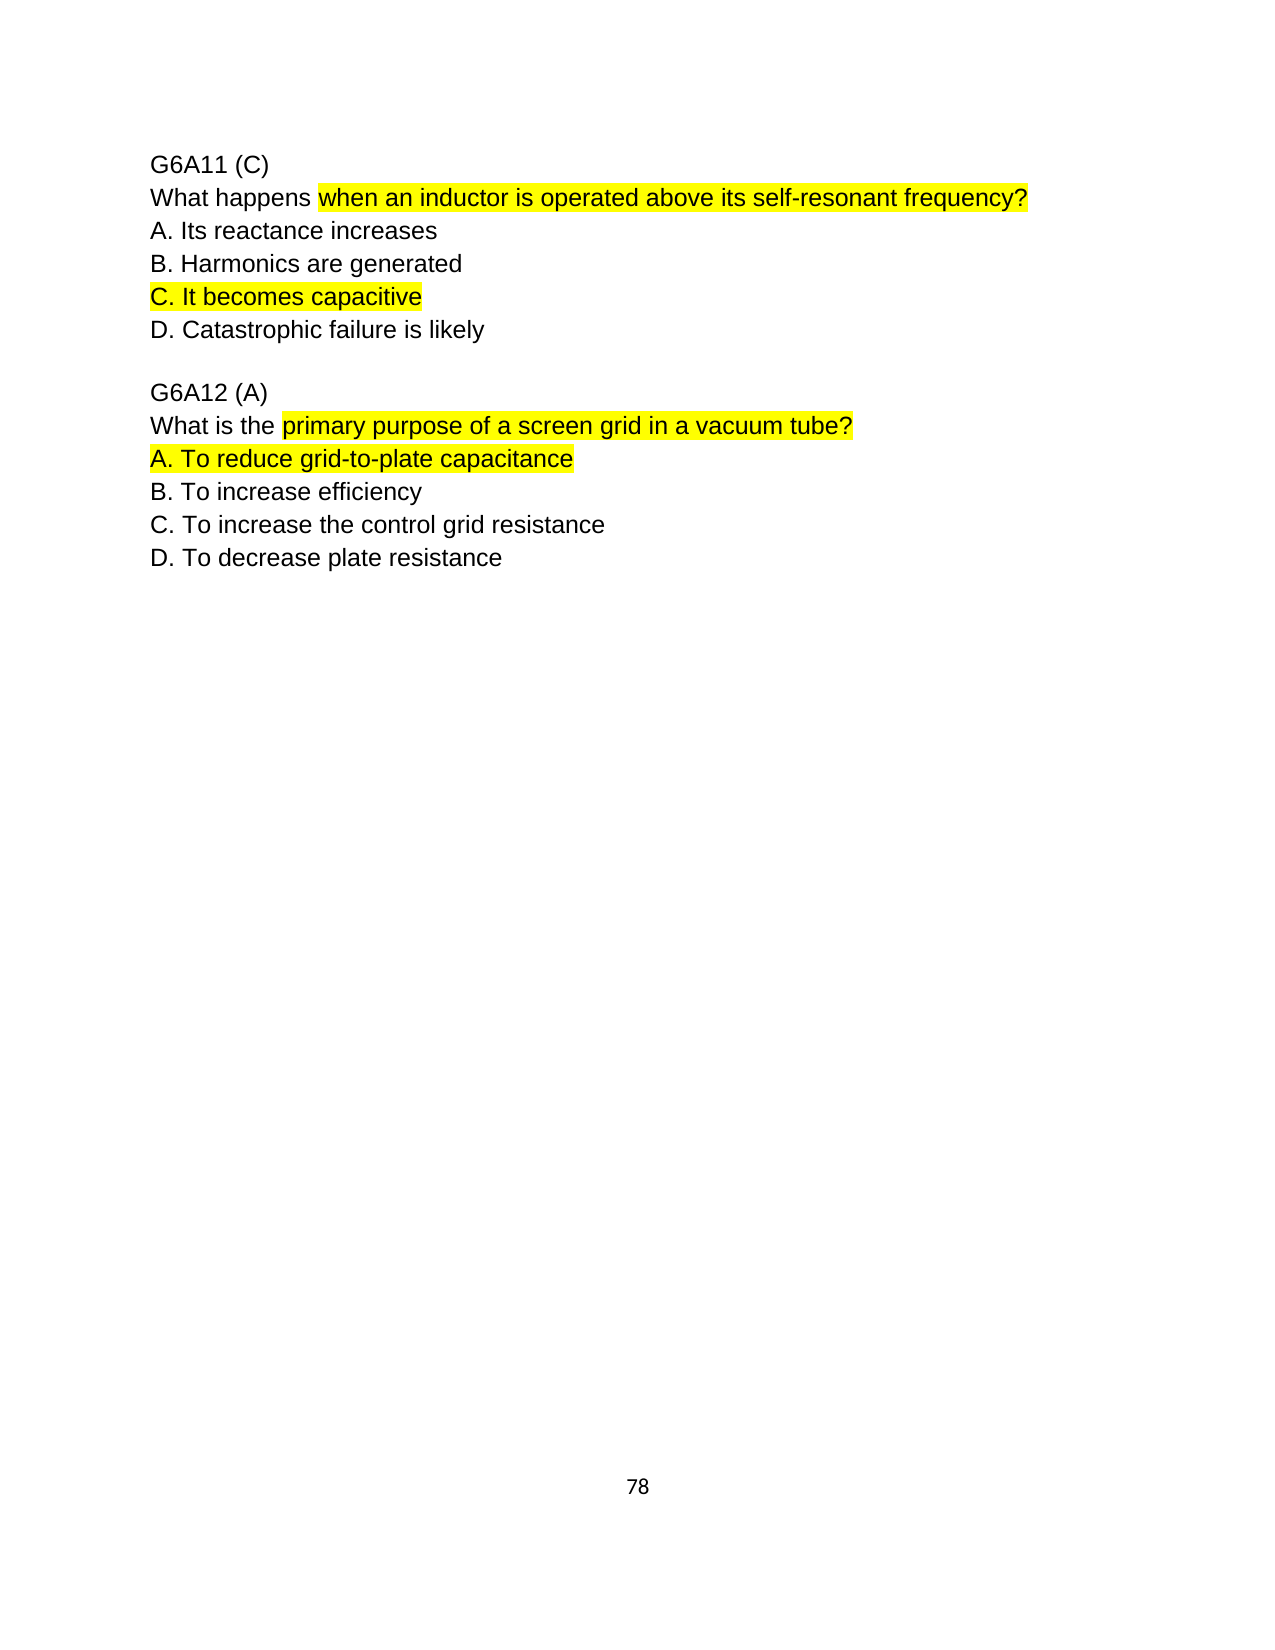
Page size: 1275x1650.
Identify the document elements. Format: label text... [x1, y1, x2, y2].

text G6A12 (A) What is the primary purpose of a screen grid in a vacuum tube? A. To reduce grid-to-plate capacitance B. To increase efficiency C. To increase the control grid resistance D. To decrease plate resistance [150, 378, 1125, 572]
text G6A11 (C) What happens when an inductor is operated above its self-resonant frequency? A. Its reactance increases B. Harmonics are generated C. It becomes capacitive D. Catastrophic failure is likely [150, 150, 1125, 344]
